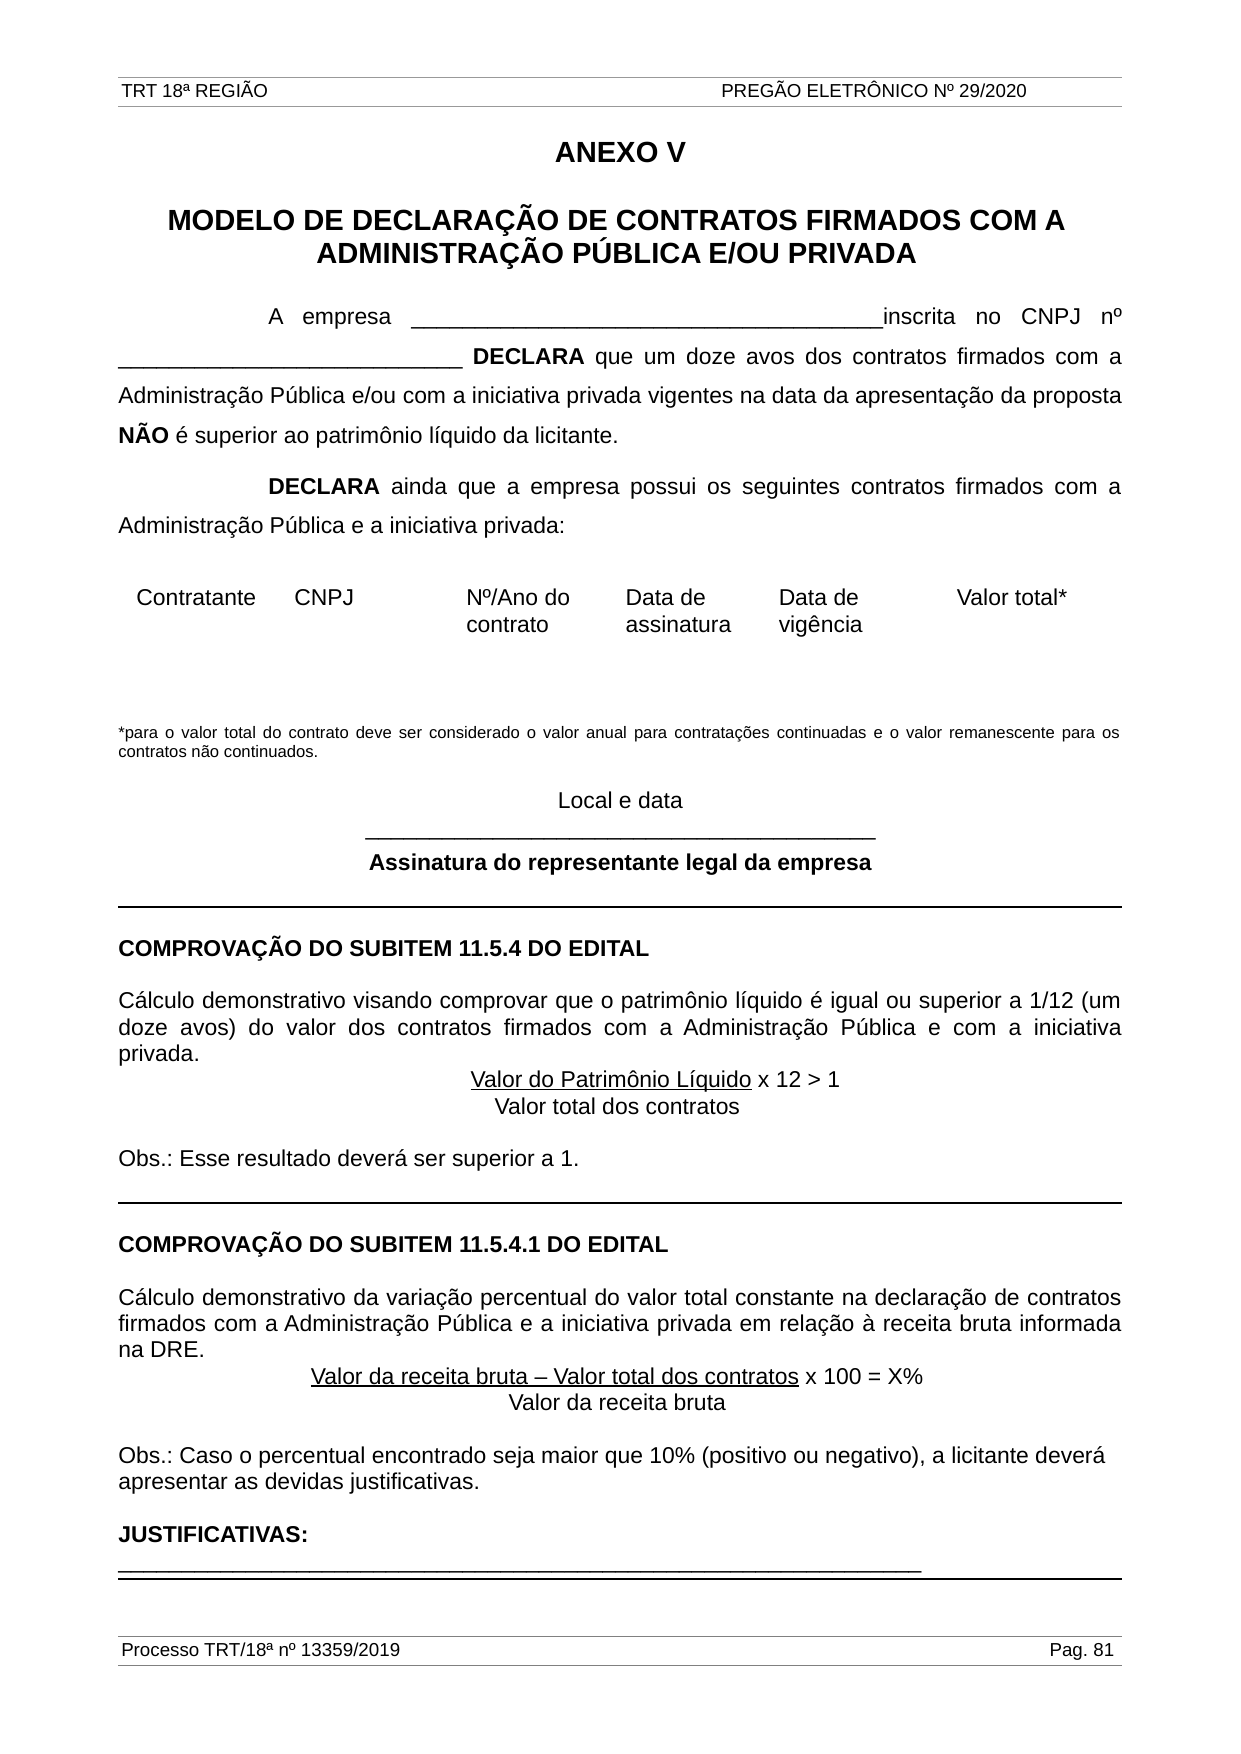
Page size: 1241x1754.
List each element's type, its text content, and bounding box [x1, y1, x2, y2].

table_cell [125, 637, 283, 666]
table_cell [945, 694, 1122, 723]
text Assinatura do representante legal da empresa [118, 840, 1122, 875]
text Local e data [118, 787, 1122, 814]
table_cell [283, 637, 455, 666]
text ADMINISTRAÇÃO PÚBLICA E/OU PRIVADA [118, 236, 1122, 270]
text A empresa _____________________________________inscrita no CNPJ nº ___________________________ DECLARA que um doze avos dos contratos firmados com a Administração Pública e/ou com a iniciativa privada vigentes na data da apresentação da proposta NÃO é superior ao patrimônio líquido da licitante. [118, 303, 1122, 448]
table_cell [125, 694, 283, 723]
table_cell [614, 666, 767, 694]
table_cell [945, 637, 1122, 666]
table_cell [455, 637, 614, 666]
text *para o valor total do contrato deve ser considerado o valor anual para contratações continuadas e o valor remanescente para os contratos não continuados. [118, 723, 1122, 761]
table_cell [283, 694, 455, 723]
text Cálculo demonstrativo visando comprovar que o patrimônio líquido é igual ou superior a 1/12 (um doze avos) do valor dos contratos firmados com a Administração Pública e com a iniciativa privada. [118, 987, 1122, 1066]
text JUSTIFICATIVAS: [118, 1521, 1122, 1547]
text _______________________________________________________________ [118, 1547, 1122, 1578]
text ________________________________________ [118, 814, 1122, 840]
table_cell [125, 666, 283, 694]
table_cell [455, 666, 614, 694]
table_header Data de assinatura [614, 584, 767, 637]
text ANEXO V [118, 136, 1122, 169]
table_cell [767, 637, 945, 666]
table_header Data de vigência [767, 584, 945, 637]
text Cálculo demonstrativo da variação percentual do valor total constante na declaração de contratos firmados com a Administração Pública e a iniciativa privada em relação à receita bruta informada na DRE. [118, 1284, 1122, 1363]
table_header Nº/Ano do contrato [455, 584, 614, 637]
table_cell [767, 666, 945, 694]
text Obs.: Caso o percentual encontrado seja maior que 10% (positivo ou negativo), a licitante deverá apresentar as devidas justificativas. [118, 1442, 1122, 1494]
table_cell [283, 666, 455, 694]
text COMPROVAÇÃO DO SUBITEM 11.5.4.1 DO EDITAL [118, 1231, 1122, 1257]
text DECLARA ainda que a empresa possui os seguintes contratos firmados com a Administração Pública e a iniciativa privada: [118, 473, 1122, 539]
table_header CNPJ [283, 584, 455, 637]
text Obs.: Esse resultado deverá ser superior a 1. [118, 1145, 1122, 1172]
table_cell [945, 666, 1122, 694]
text Valor do Patrimônio Líquido x 12 > 1 [118, 1066, 1122, 1093]
table_header Valor total* [945, 584, 1122, 637]
text COMPROVAÇÃO DO SUBITEM 11.5.4 DO EDITAL [118, 934, 1122, 961]
text Valor total dos contratos [118, 1093, 1122, 1119]
table_cell [614, 637, 767, 666]
table_cell [455, 694, 614, 723]
text MODELO DE DECLARAÇÃO DE CONTRATOS FIRMADOS COM A [118, 203, 1122, 236]
text Valor da receita bruta [118, 1389, 1122, 1415]
text Valor da receita bruta – Valor total dos contratos x 100 = X% [118, 1363, 1122, 1389]
table_cell [614, 694, 767, 723]
table_cell [767, 694, 945, 723]
table_header Contratante [125, 584, 283, 637]
